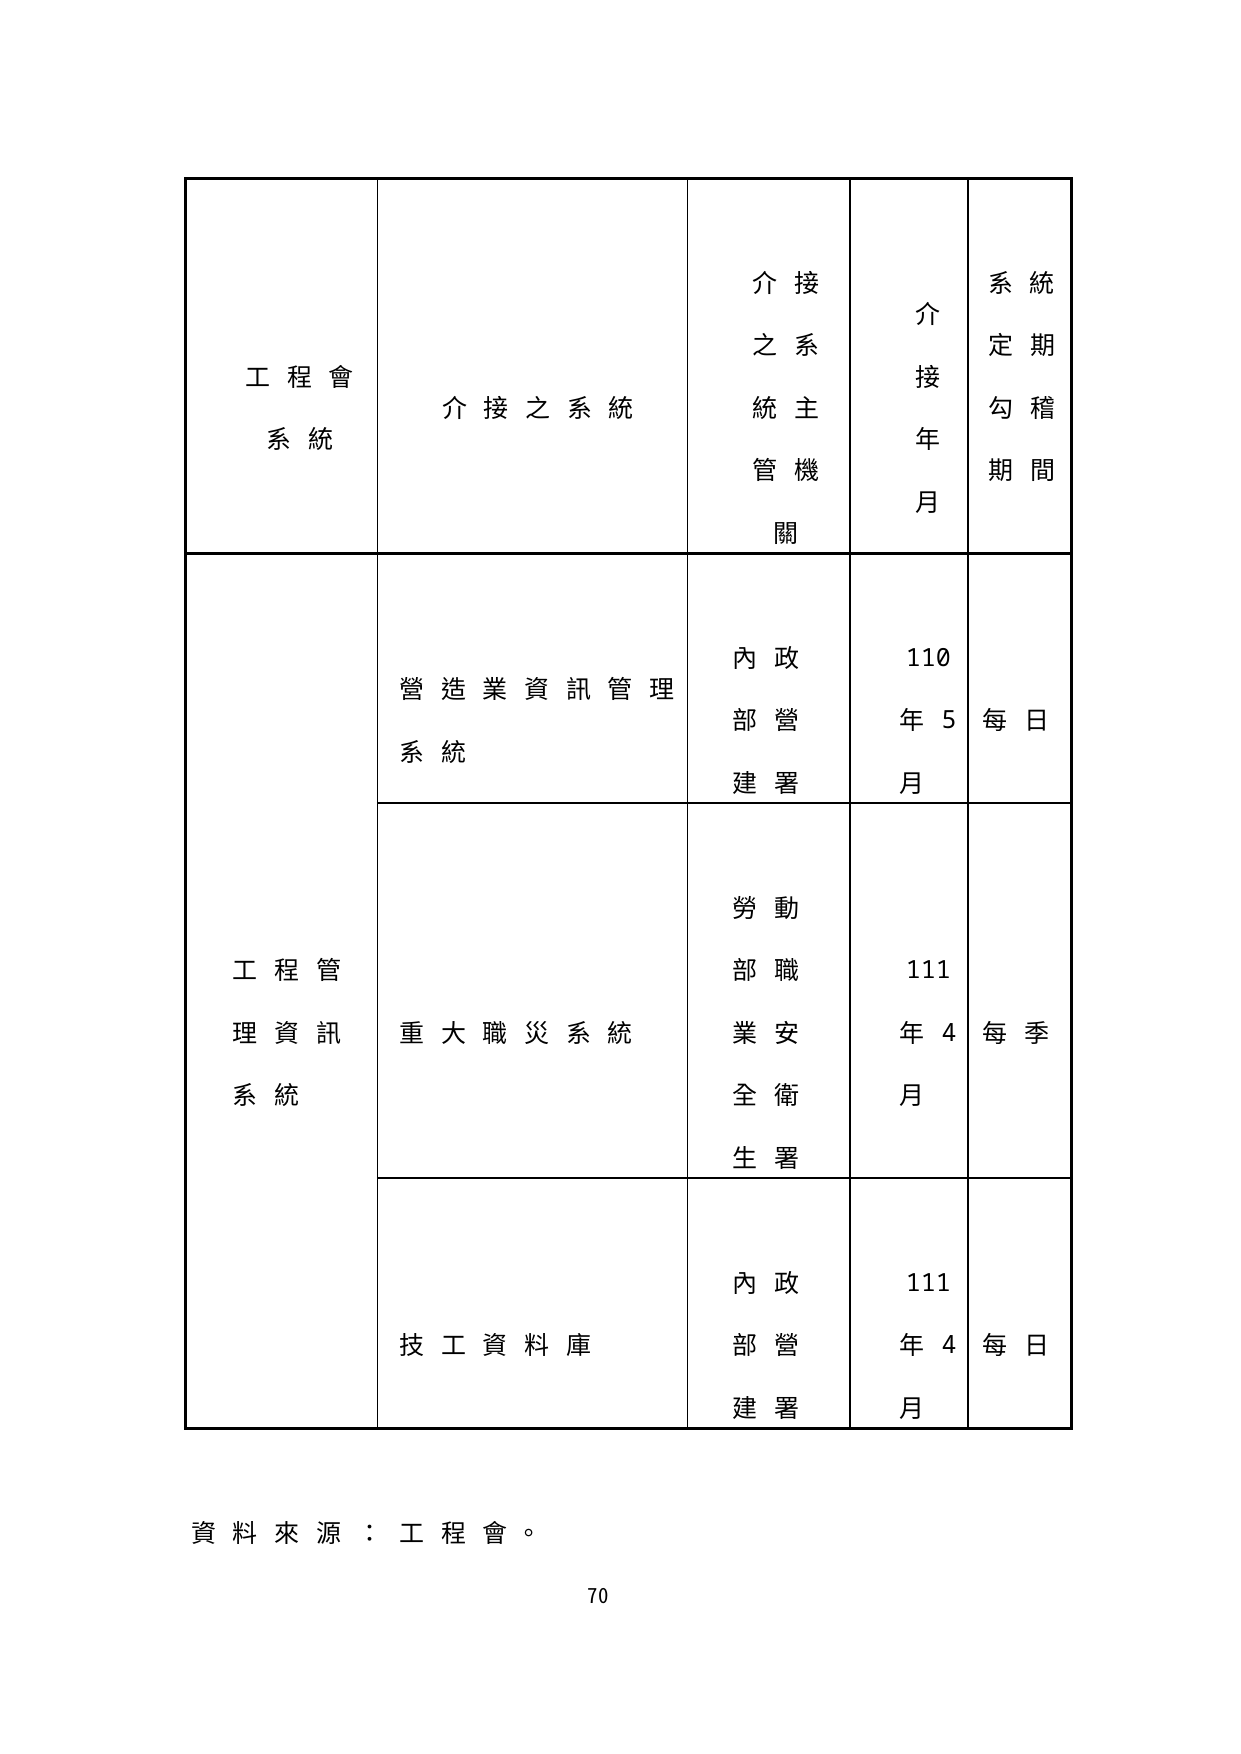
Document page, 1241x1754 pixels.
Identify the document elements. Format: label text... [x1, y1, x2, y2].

table_header 介接年月 [851, 180, 967, 552]
table_cell 工程管理資訊系統 [187, 555, 377, 1427]
table_header 介接之系統 [378, 180, 687, 552]
table_header 介接之系統主管機關 [688, 180, 849, 552]
table_cell 技工資料庫 [378, 1179, 687, 1427]
table_header 工程會系統 [187, 180, 377, 552]
table_cell 每季 [969, 804, 1070, 1177]
table_cell 重大職災系統 [378, 804, 687, 1177]
table_cell 勞動部職業安全衛生署 [688, 804, 849, 1177]
table_cell 每日 [969, 1179, 1070, 1427]
table_cell 每日 [969, 555, 1070, 802]
table_cell 營造業資訊管理系統 [378, 555, 687, 802]
text 資料來源：工程會。 [183, 1490, 1058, 1552]
table_cell 內政部營建署 [688, 555, 849, 802]
table_cell 111年4月 [851, 804, 967, 1177]
table_cell 110年5月 [851, 555, 967, 802]
table_cell 內政部營建署 [688, 1179, 849, 1427]
table_header 系統定期勾稽期間 [969, 180, 1070, 552]
table_cell 111年4月 [851, 1179, 967, 1427]
